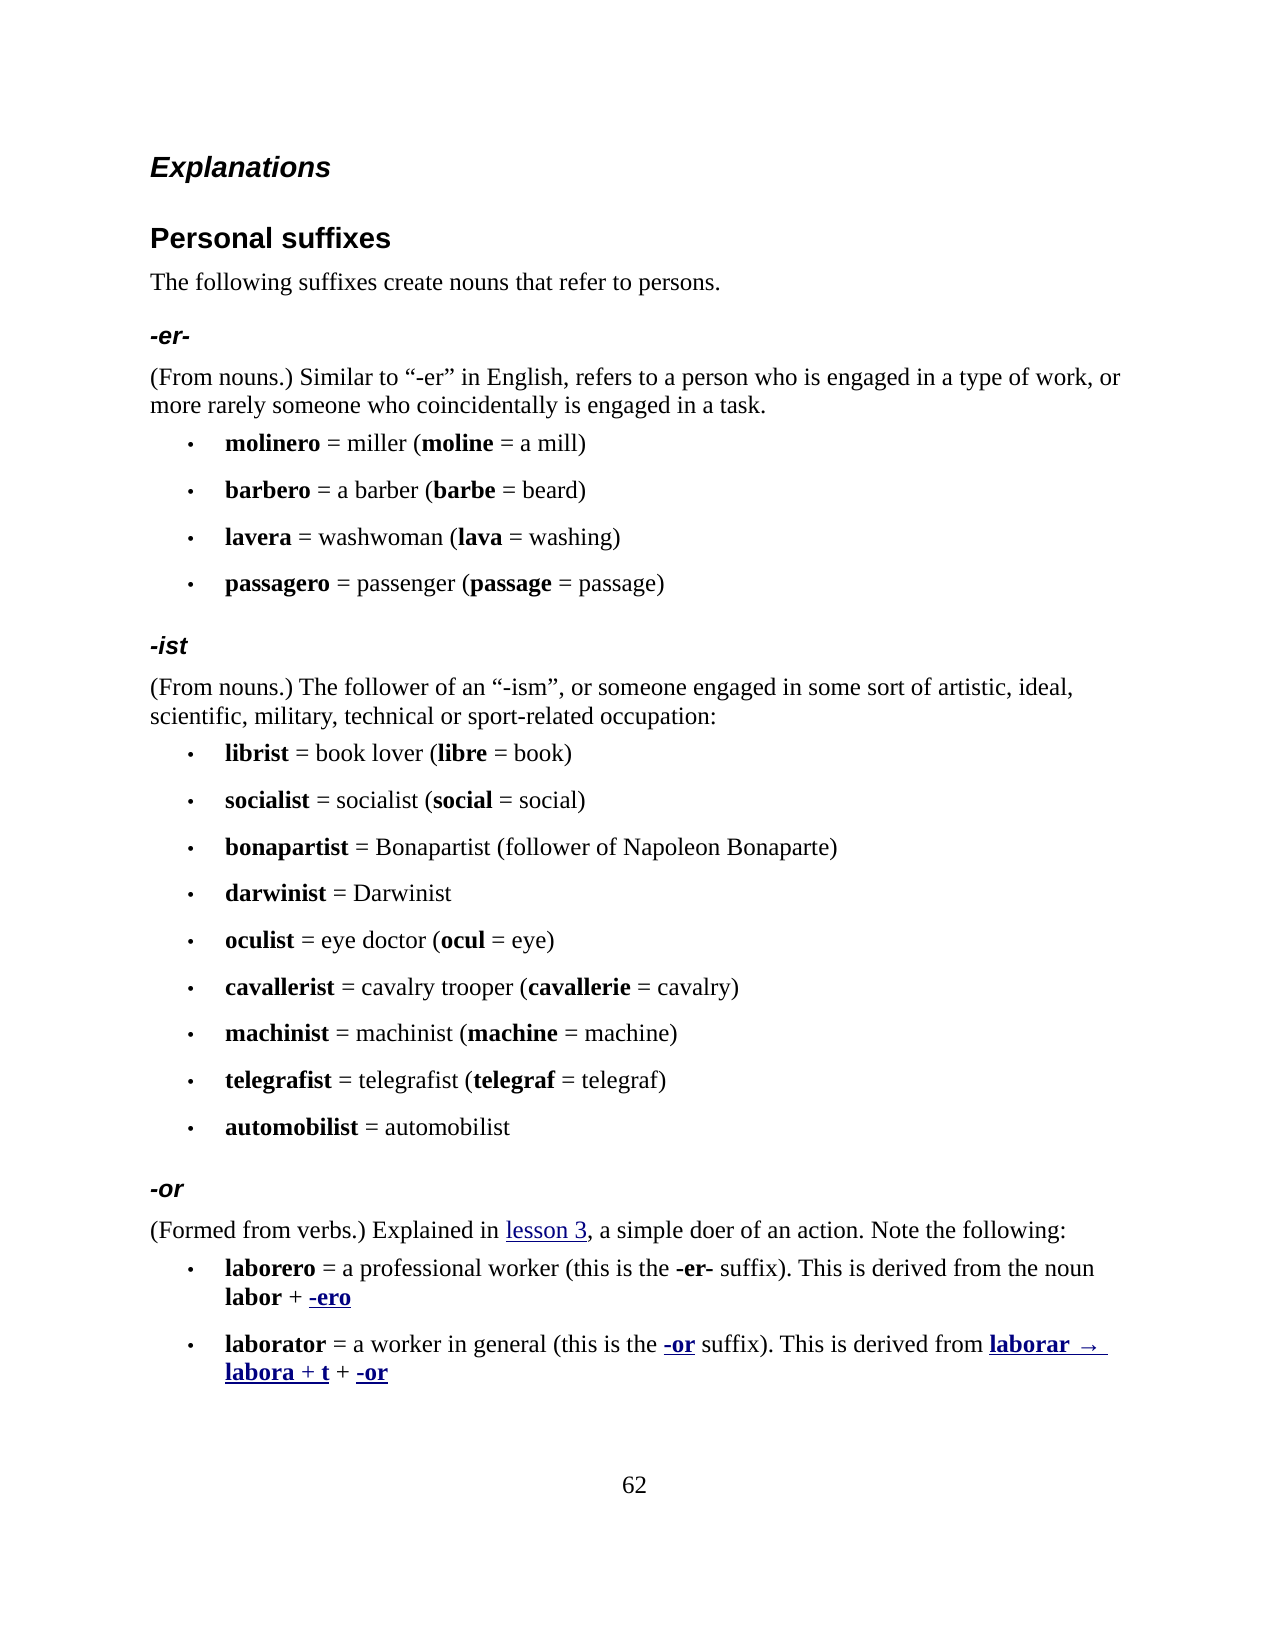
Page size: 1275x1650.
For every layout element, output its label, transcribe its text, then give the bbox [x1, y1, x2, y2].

list molinero = miller (moline = a mill) [187, 428, 1125, 457]
list automobilist = automobilist [187, 1112, 1125, 1141]
text The following suffixes create nouns that refer to persons. [150, 267, 1125, 296]
subtitle -or [150, 1174, 1125, 1203]
subtitle Personal suffixes [150, 221, 1125, 254]
subtitle -ist [150, 631, 1125, 659]
list bonapartist = Bonapartist (follower of Napoleon Bonaparte) [187, 832, 1125, 861]
list laborero = a professional worker (this is the -er- suffix). This is derived from the noun labor + -ero [187, 1253, 1125, 1311]
subtitle Explanations [150, 150, 1125, 183]
list barbero = a barber (barbe = beard) [187, 475, 1125, 504]
list laborator = a worker in general (this is the -or suffix). This is derived from laborar → labora + t + -or [187, 1329, 1125, 1386]
list darwinist = Darwinist [187, 878, 1125, 907]
list socialist = socialist (social = social) [187, 785, 1125, 814]
list lavera = washwoman (lava = washing) [187, 522, 1125, 550]
text (From nouns.) The follower of an “-ism”, or someone engaged in some sort of artistic, ideal, scientific, military, technical or sport-related occupation: [150, 672, 1125, 729]
list oculist = eye doctor (ocul = eye) [187, 925, 1125, 954]
list passagero = passenger (passage = passage) [187, 568, 1125, 597]
subtitle -er- [150, 321, 1125, 349]
list cavallerist = cavalry trooper (cavallerie = cavalry) [187, 972, 1125, 1001]
text (Formed from verbs.) Explained in lesson 3, a simple doer of an action. Note the following: [150, 1216, 1125, 1244]
text (From nouns.) Similar to “-er” in English, refers to a person who is engaged in a type of work, or more rarely someone who coincidentally is engaged in a task. [150, 362, 1125, 419]
list machinist = machinist (machine = machine) [187, 1018, 1125, 1047]
list telegrafist = telegrafist (telegraf = telegraf) [187, 1065, 1125, 1094]
list librist = book lover (libre = book) [187, 738, 1125, 767]
